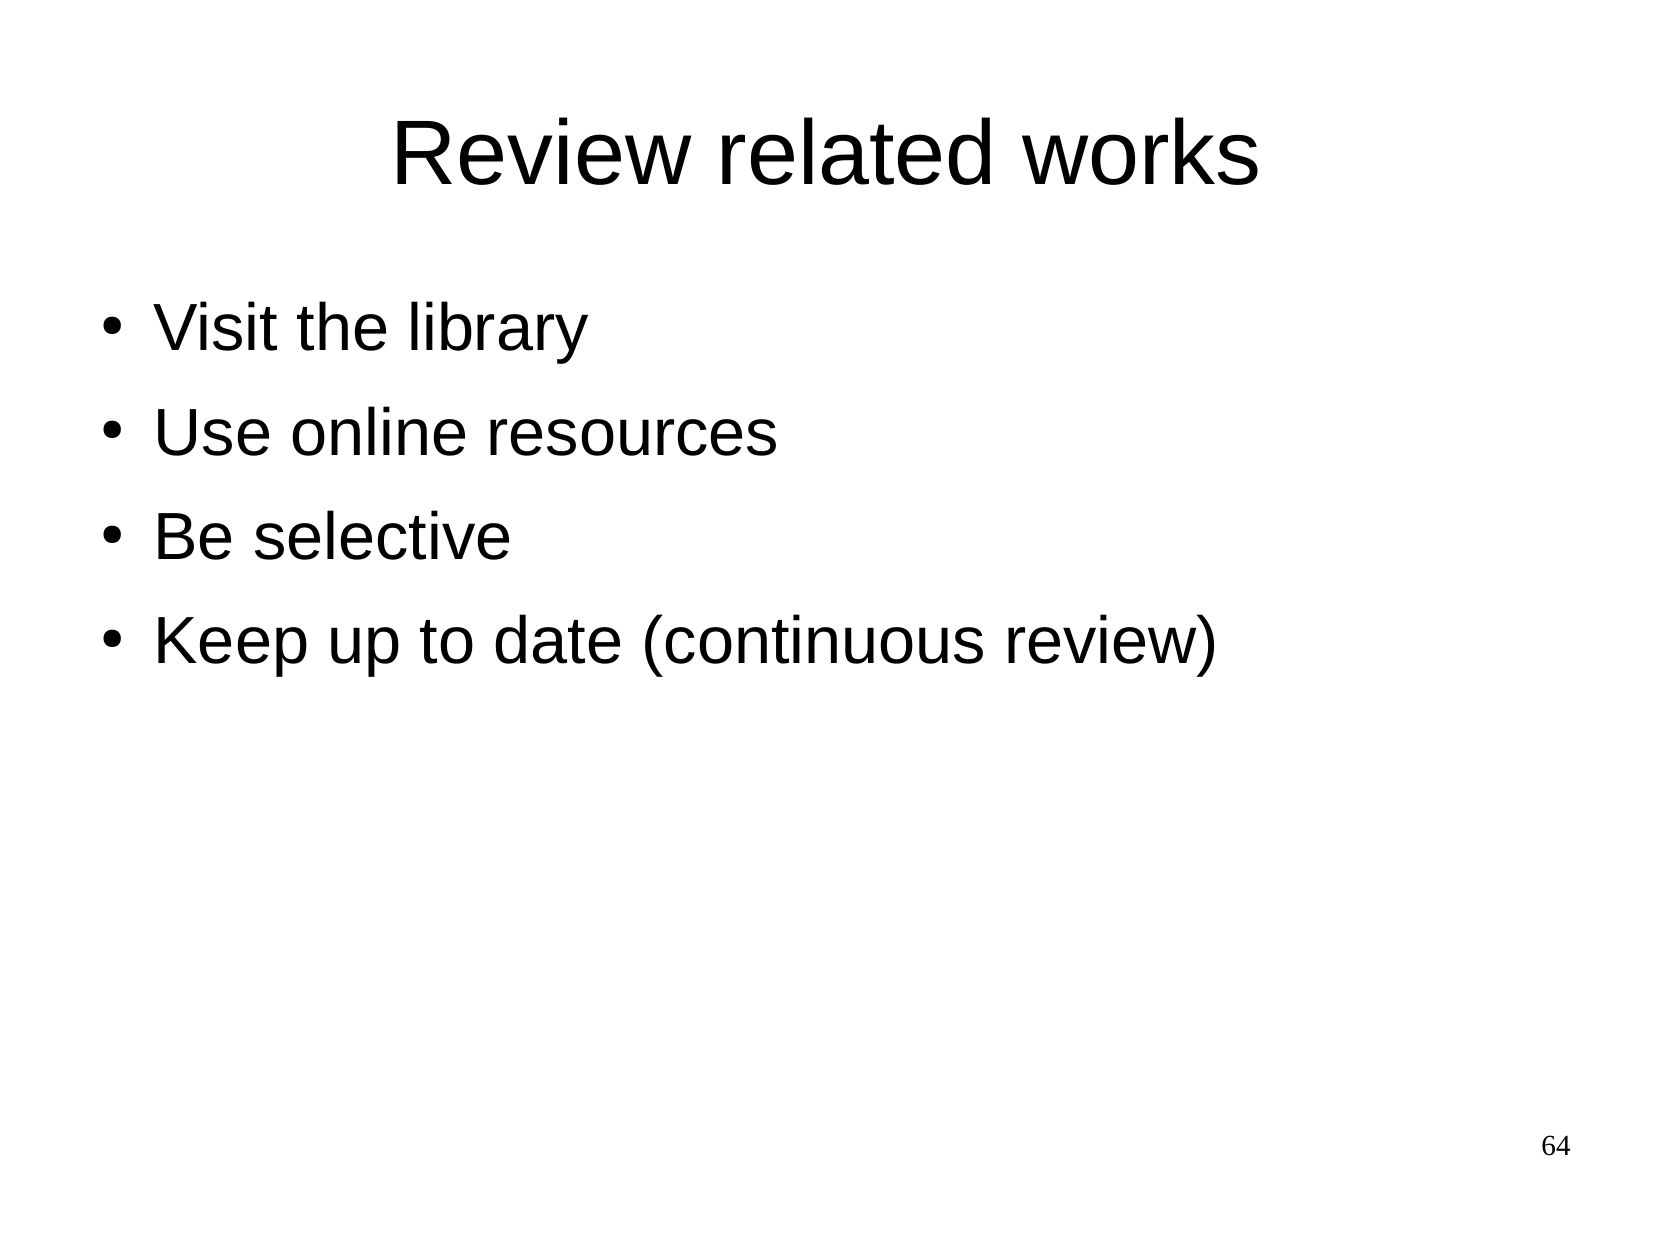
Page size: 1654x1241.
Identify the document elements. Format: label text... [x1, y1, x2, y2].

list Visit the library Use online resources Be selective Keep up to date (continuous review) [82, 290, 1571, 1010]
title Review related works [82, 49, 1571, 257]
